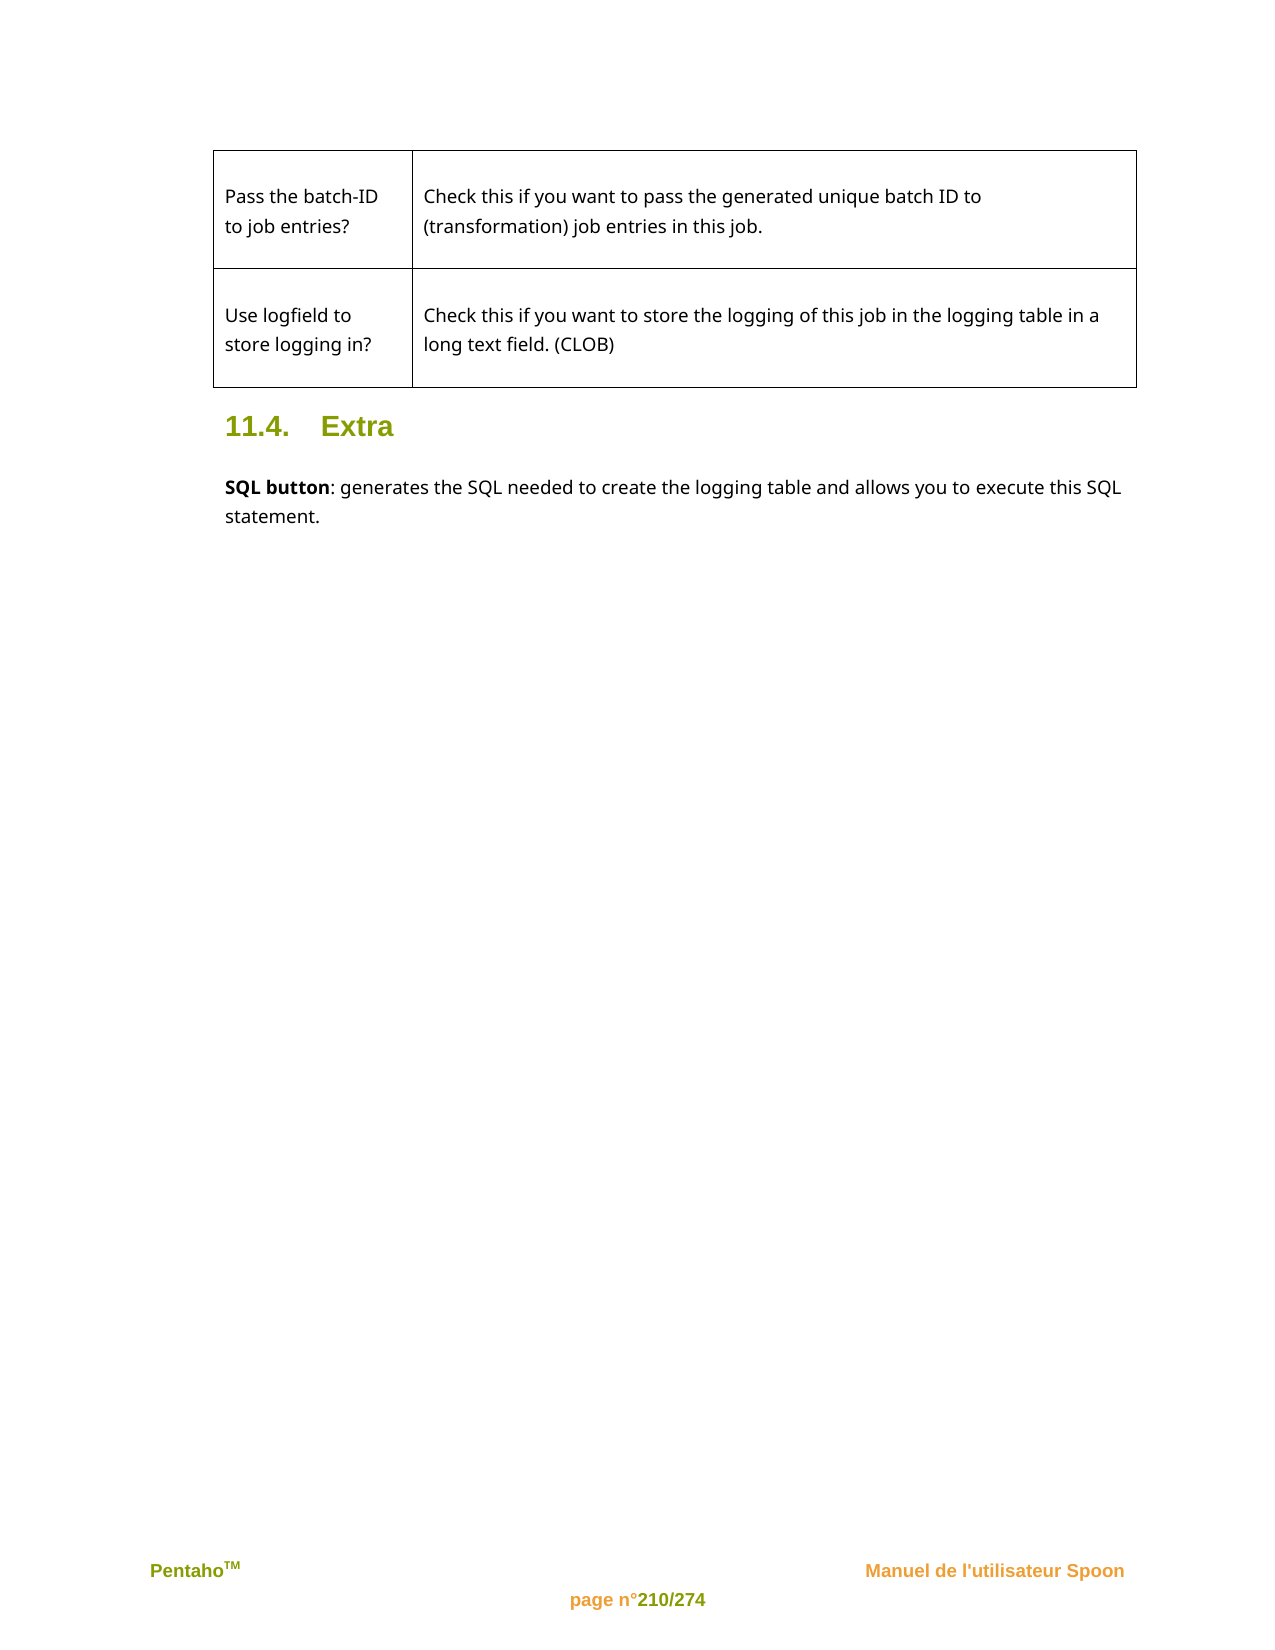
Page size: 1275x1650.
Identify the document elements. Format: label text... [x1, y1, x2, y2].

table_cell Use logfield to store logging in? [214, 269, 412, 387]
subtitle Extra [225, 413, 1125, 442]
text SQL button: generates the SQL needed to create the logging table and allows you to execute this SQL statement. [225, 471, 1125, 530]
table_cell Pass the batch-ID to job entries? [214, 151, 412, 268]
table_cell Check this if you want to pass the generated unique batch ID to (transformation) job entries in this job. [413, 151, 1136, 268]
table_cell Check this if you want to store the logging of this job in the logging table in a long text field. (CLOB) [413, 269, 1136, 387]
